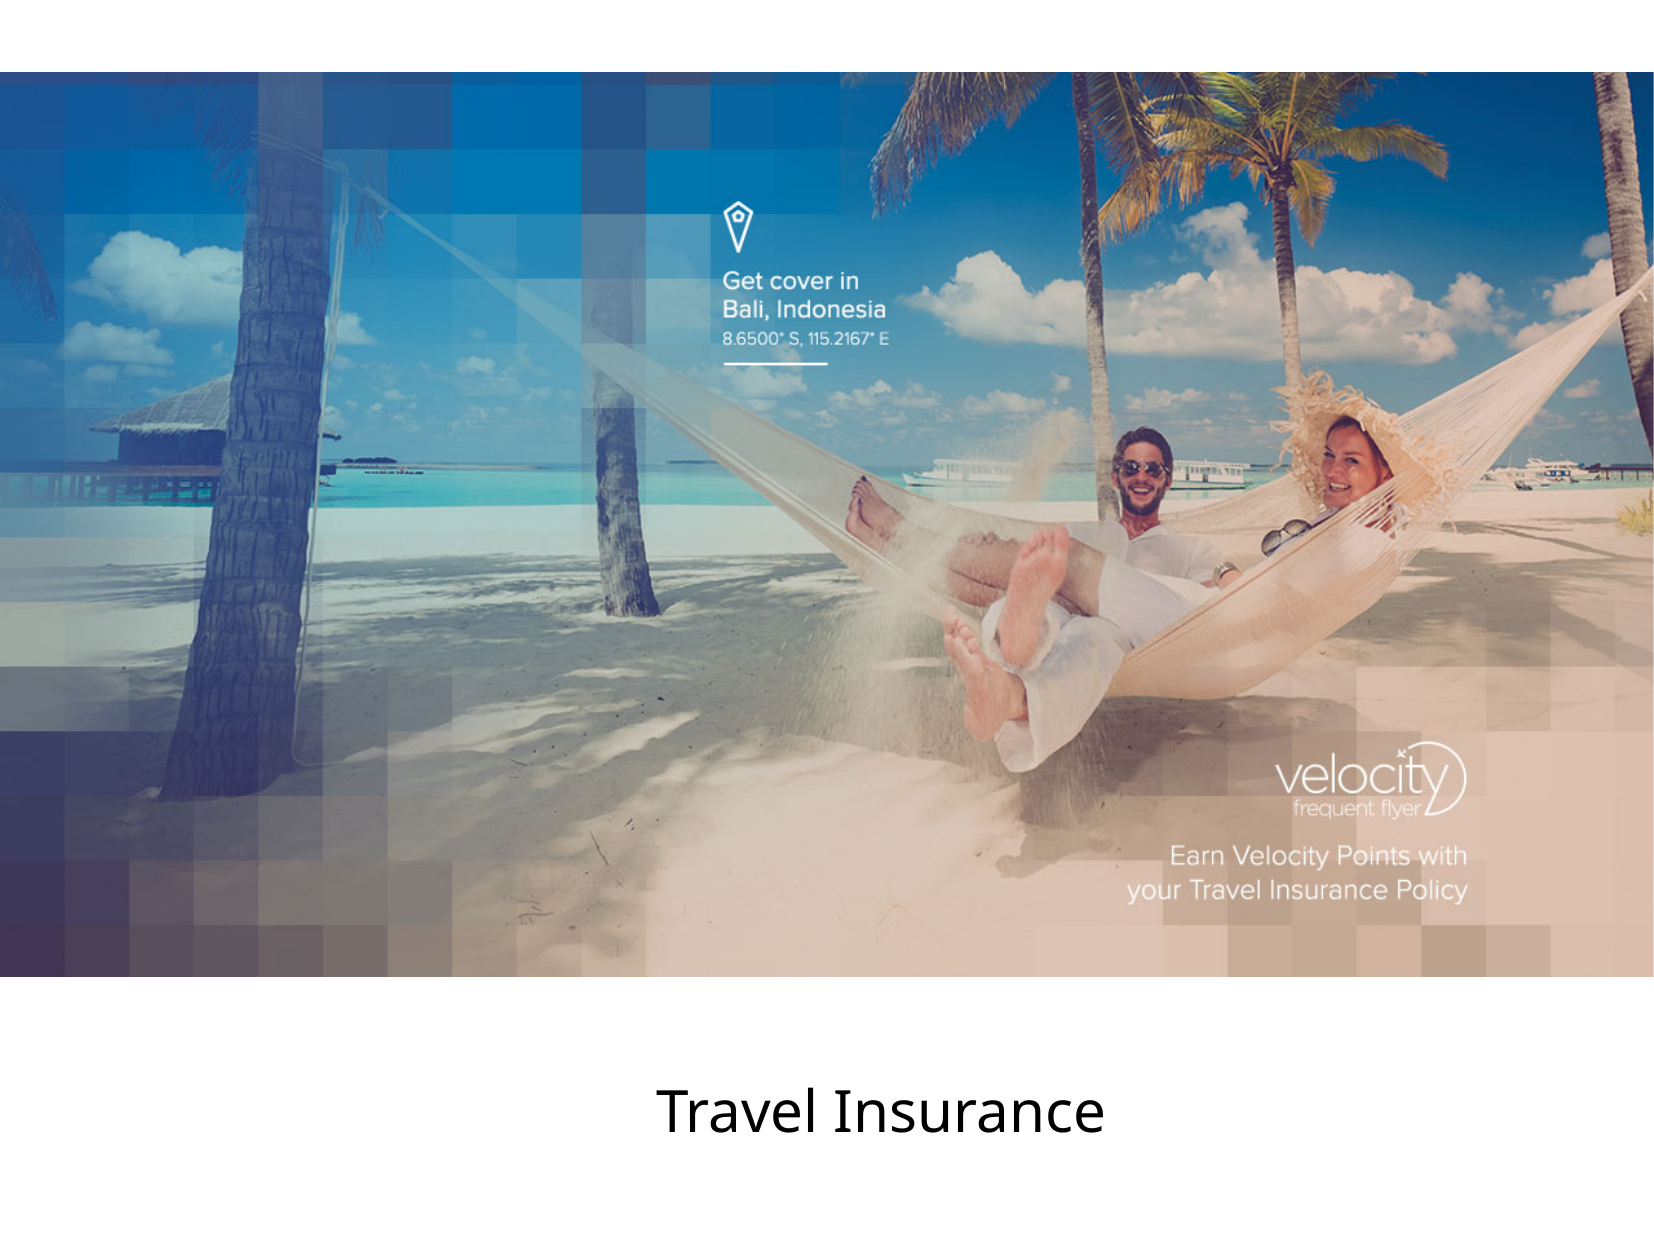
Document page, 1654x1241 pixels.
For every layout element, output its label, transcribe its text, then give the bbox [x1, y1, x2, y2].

picture [0, 72, 1654, 977]
text_box Travel Insurance [641, 1062, 1063, 1144]
